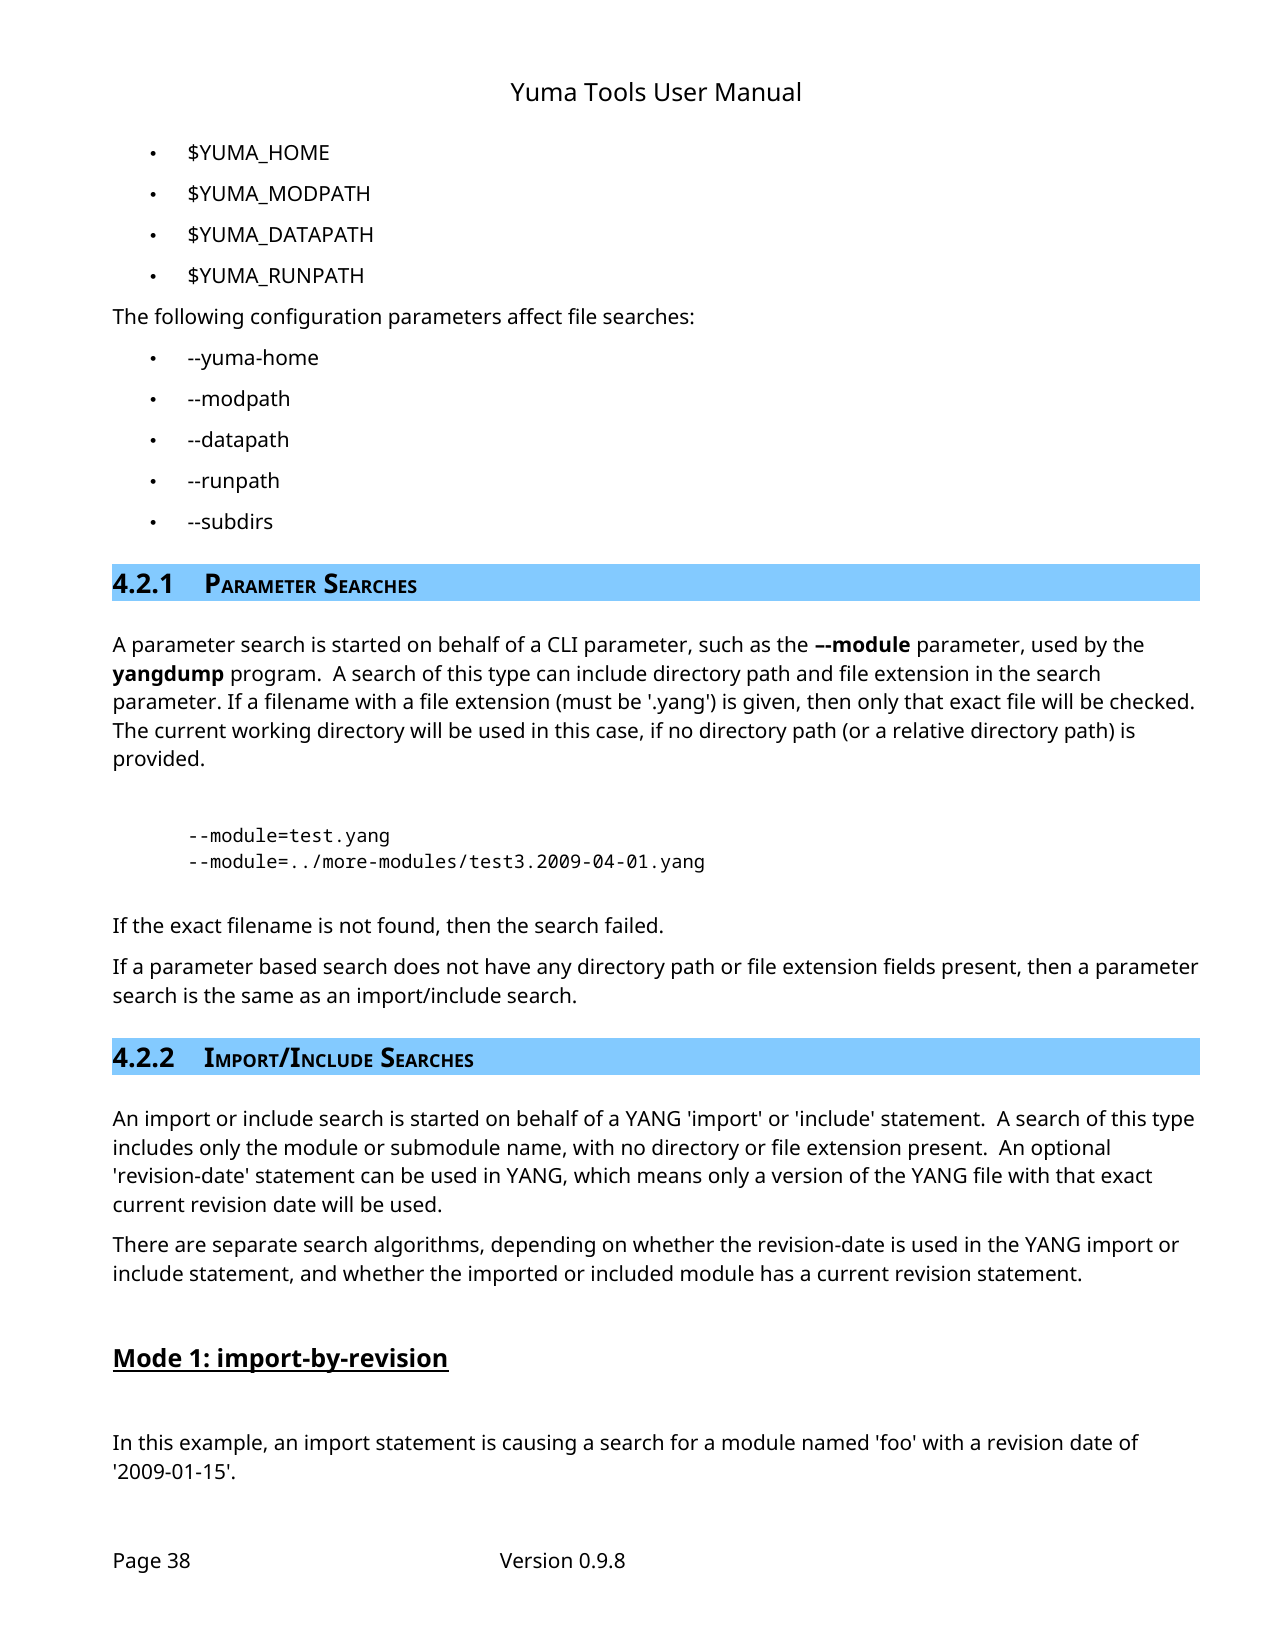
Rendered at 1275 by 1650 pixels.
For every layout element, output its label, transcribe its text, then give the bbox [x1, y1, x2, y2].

text Mode 1: import-by-revision [112, 1341, 1200, 1375]
text If the exact filename is not found, then the search failed. [112, 911, 1200, 940]
list --module=test.yang --module=../more-modules/test3.2009-04-01.yang [150, 823, 1200, 899]
list --runpath [150, 466, 1200, 494]
subtitle Import/Include Searches [112, 1038, 1200, 1075]
text If a parameter based search does not have any directory path or file extension fields present, then a parameter search is the same as an import/include search. [112, 952, 1200, 1009]
list --datapath [150, 425, 1200, 453]
list $YUMA_HOME [150, 138, 1200, 167]
text An import or include search is started on behalf of a YANG 'import' or 'include' statement. A search of this type includes only the module or submodule name, with no directory or file extension present. An optional 'revision-date' statement can be used in YANG, which means only a version of the YANG file with that exact current revision date will be used. [112, 1104, 1200, 1218]
text The following configuration parameters affect file searches: [112, 302, 1200, 331]
text A parameter search is started on behalf of a CLI parameter, such as the –-module parameter, used by the yangdump program. A search of this type can include directory path and file extension in the search parameter. If a filename with a file extension (must be '.yang') is given, then only that exact file will be checked. The current working directory will be used in this case, if no directory path (or a relative directory path) is provided. [112, 631, 1200, 773]
list --modpath [150, 384, 1200, 413]
list $YUMA_DATAPATH [150, 220, 1200, 249]
text In this example, an import statement is causing a search for a module named 'foo' with a revision date of '2009-01-15'. [112, 1428, 1200, 1485]
list $YUMA_MODPATH [150, 179, 1200, 208]
subtitle Parameter Searches [112, 564, 1200, 601]
list --yuma-home [150, 343, 1200, 372]
list --subdirs [150, 507, 1200, 535]
list $YUMA_RUNPATH [150, 261, 1200, 290]
text There are separate search algorithms, depending on whether the revision-date is used in the YANG import or include statement, and whether the imported or included module has a current revision statement. [112, 1231, 1200, 1287]
